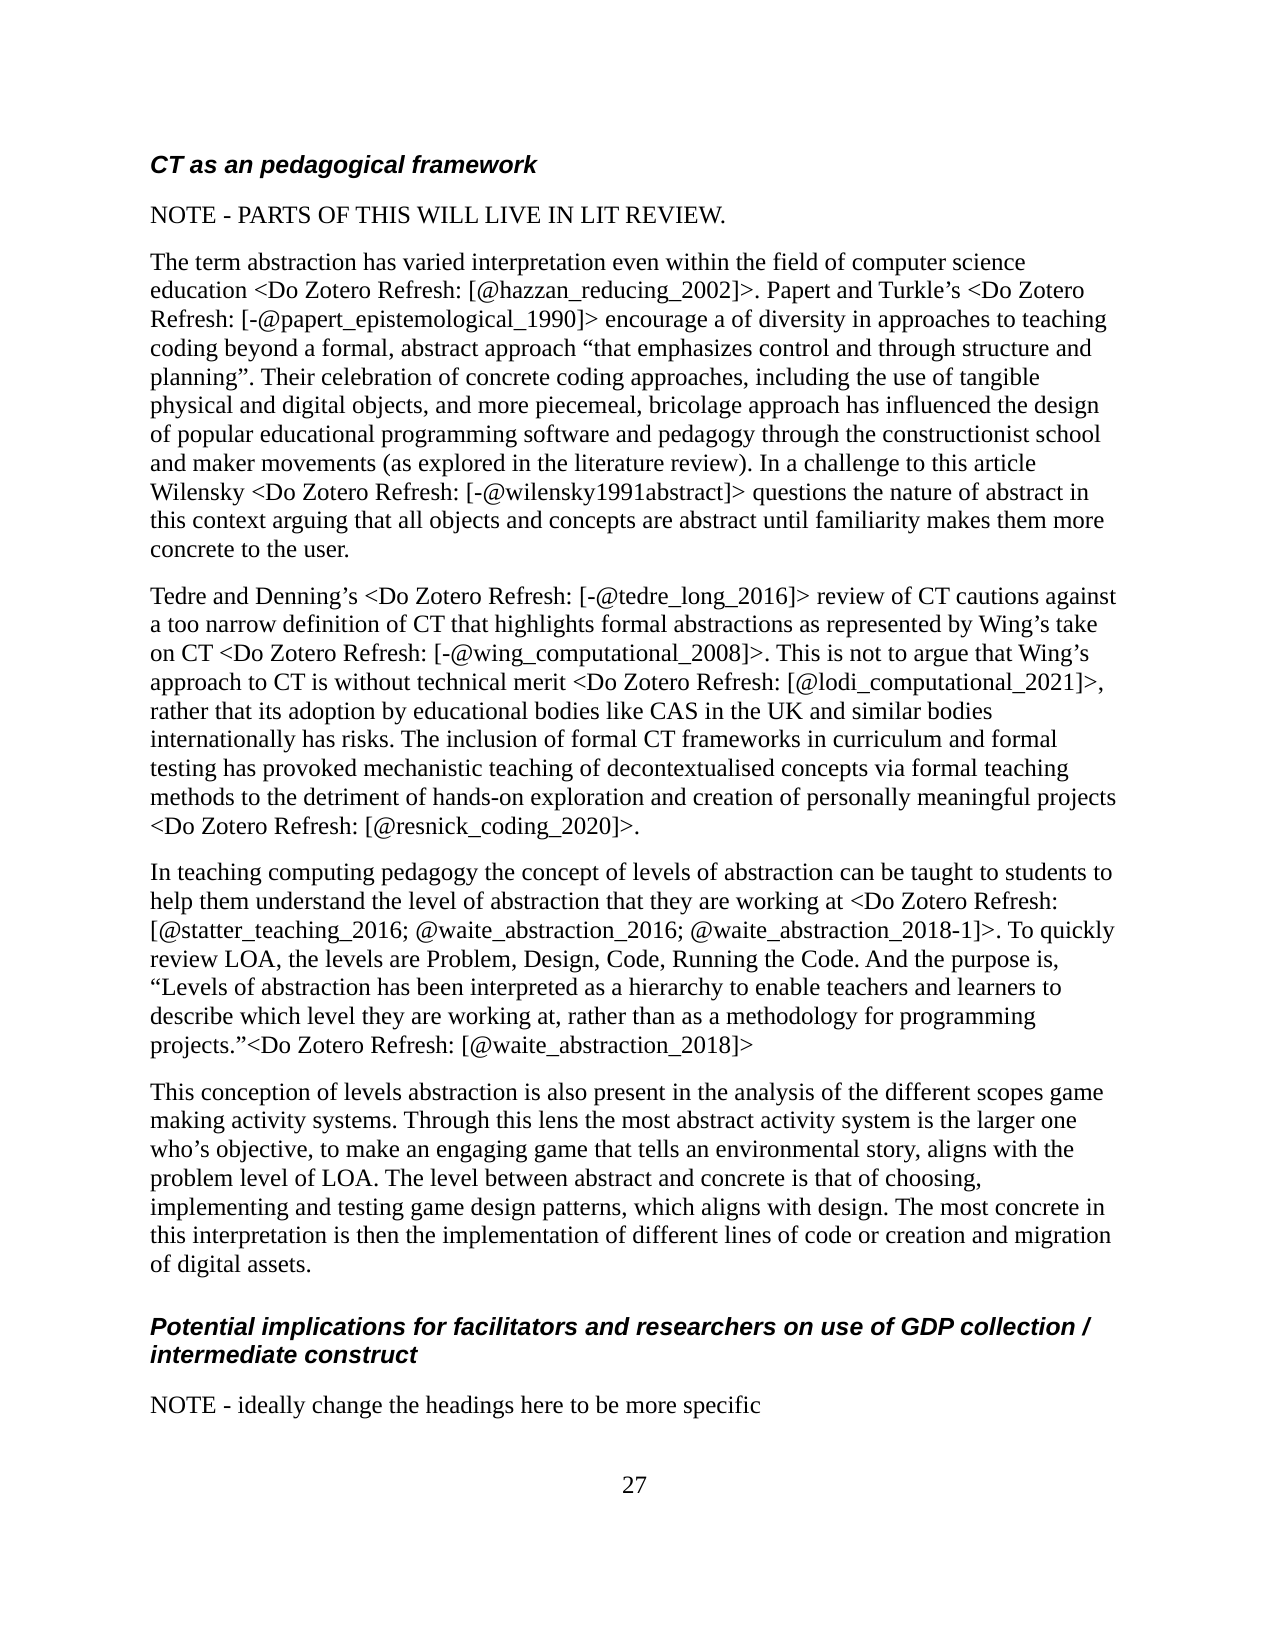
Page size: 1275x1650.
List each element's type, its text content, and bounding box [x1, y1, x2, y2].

text NOTE - ideally change the headings here to be more specific [150, 1390, 1125, 1419]
text This conception of levels abstraction is also present in the analysis of the different scopes game making activity systems. Through this lens the most abstract activity system is the larger one who’s objective, to make an engaging game that tells an environmental story, aligns with the problem level of LOA. The level between abstract and concrete is that of choosing, implementing and testing game design patterns, which aligns with design. The most concrete in this interpretation is then the implementation of different lines of code or creation and migration of digital assets. [150, 1077, 1125, 1278]
text The term abstraction has varied interpretation even within the field of computer science education <Do Zotero Refresh: [@hazzan_reducing_2002]>. Papert and Turkle’s <Do Zotero Refresh: [-@papert_epistemological_1990]> encourage a of diversity in approaches to teaching coding beyond a formal, abstract approach “that emphasizes control and through structure and planning”. Their celebration of concrete coding approaches, including the use of tangible physical and digital objects, and more piecemeal, bricolage approach has influenced the design of popular educational programming software and pedagogy through the constructionist school and maker movements (as explored in the literature review). In a challenge to this article Wilensky <Do Zotero Refresh: [-@wilensky1991abstract]> questions the nature of abstract in this context arguing that all objects and concepts are abstract until familiarity makes them more concrete to the user. [150, 247, 1125, 563]
text Tedre and Denning’s <Do Zotero Refresh: [-@tedre_long_2016]> review of CT cautions against a too narrow definition of CT that highlights formal abstractions as represented by Wing’s take on CT <Do Zotero Refresh: [-@wing_computational_2008]>. This is not to argue that Wing’s approach to CT is without technical merit <Do Zotero Refresh: [@lodi_computational_2021]>, rather that its adoption by educational bodies like CAS in the UK and similar bodies internationally has risks. The inclusion of formal CT frameworks in curriculum and formal testing has provoked mechanistic teaching of decontextualised concepts via formal teaching methods to the detriment of hands-on exploration and creation of personally meaningful projects <Do Zotero Refresh: [@resnick_coding_2020]>. [150, 581, 1125, 839]
text NOTE - PARTS OF THIS WILL LIVE IN LIT REVIEW. [150, 200, 1125, 229]
text In teaching computing pedagogy the concept of levels of abstraction can be taught to students to help them understand the level of abstraction that they are working at <Do Zotero Refresh: [@statter_teaching_2016; @waite_abstraction_2016; @waite_abstraction_2018-1]>. To quickly review LOA, the levels are Problem, Design, Code, Running the Code. And the purpose is, “Levels of abstraction has been interpreted as a hierarchy to enable teachers and learners to describe which level they are working at, rather than as a methodology for programming projects.”<Do Zotero Refresh: [@waite_abstraction_2018]> [150, 857, 1125, 1059]
subtitle CT as an pedagogical framework [150, 150, 1125, 178]
subtitle Potential implications for facilitators and researchers on use of GDP collection / intermediate construct [150, 1312, 1125, 1369]
